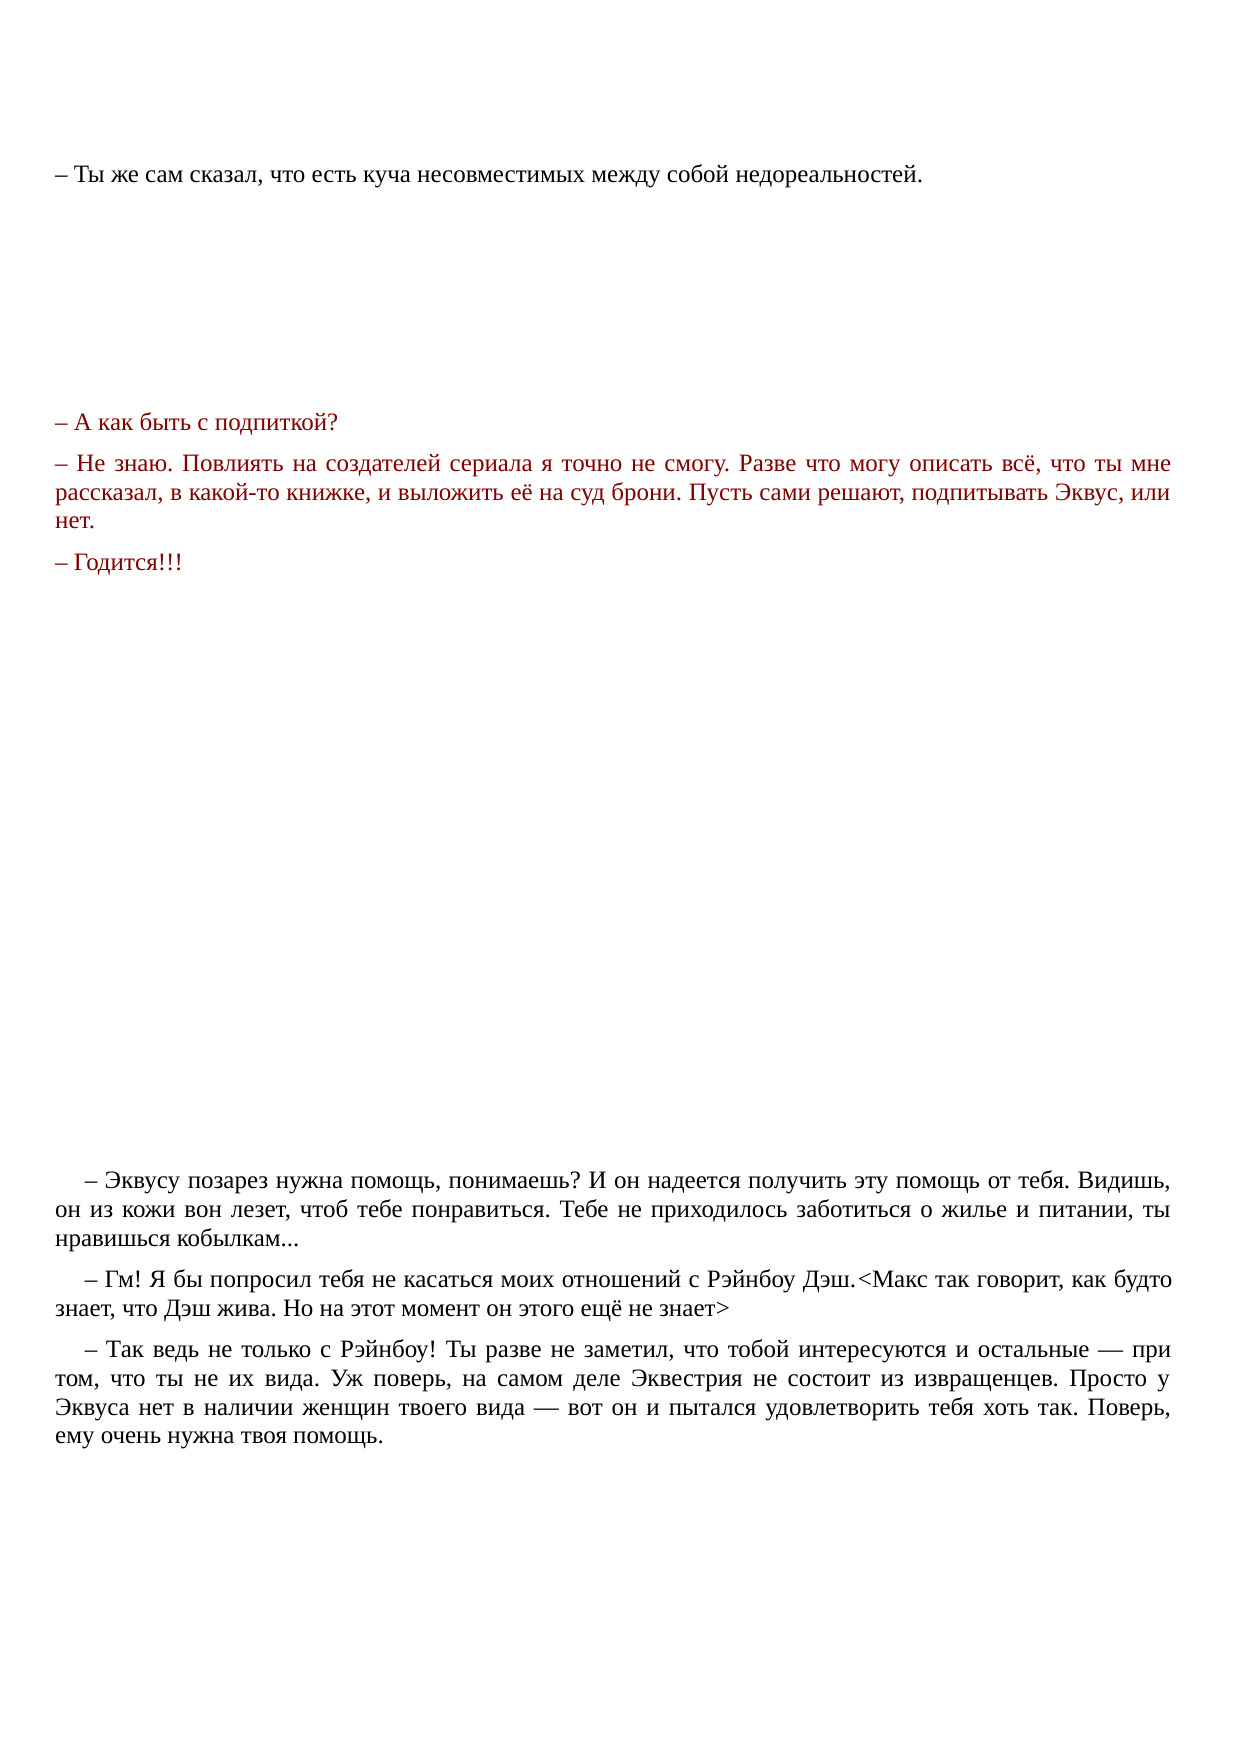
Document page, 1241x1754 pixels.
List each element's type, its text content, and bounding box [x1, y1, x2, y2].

text – Гм! Я бы попросил тебя не касаться моих отношений с Рэйнбоу Дэш.<Макс так говорит, как будто знает, что Дэш жива. Но на этот момент он этого ещё не знает> [55, 1264, 1172, 1322]
text – Эквусу позарез нужна помощь, понимаешь? И он надеется получить эту помощь от тебя. Видишь, он из кожи вон лезет, чтоб тебе понравиться. Тебе не приходилось заботиться о жилье и питании, ты нравишься кобылкам... [55, 1166, 1172, 1252]
text – Не знаю. Повлиять на создателей сериала я точно не смогу. Разве что могу описать всё, что ты мне рассказал, в какой-то книжке, и выложить её на суд брони. Пусть сами решают, подпитывать Эквус, или нет. [55, 448, 1172, 534]
text – Ты же сам сказал, что есть куча несовместимых между собой недореальностей. [55, 159, 1172, 188]
text – Годится!!! [55, 547, 1172, 576]
text – Так ведь не только с Рэйнбоу! Ты разве не заметил, что тобой интересуются и остальные — при том, что ты не их вида. Уж поверь, на самом деле Эквестрия не состоит из извращенцев. Просто у Эквуса нет в наличии женщин твоего вида — вот он и пытался удовлетворить тебя хоть так. Поверь, ему очень нужна твоя помощь. [55, 1334, 1172, 1449]
text – А как быть с подпиткой? [55, 407, 1172, 436]
